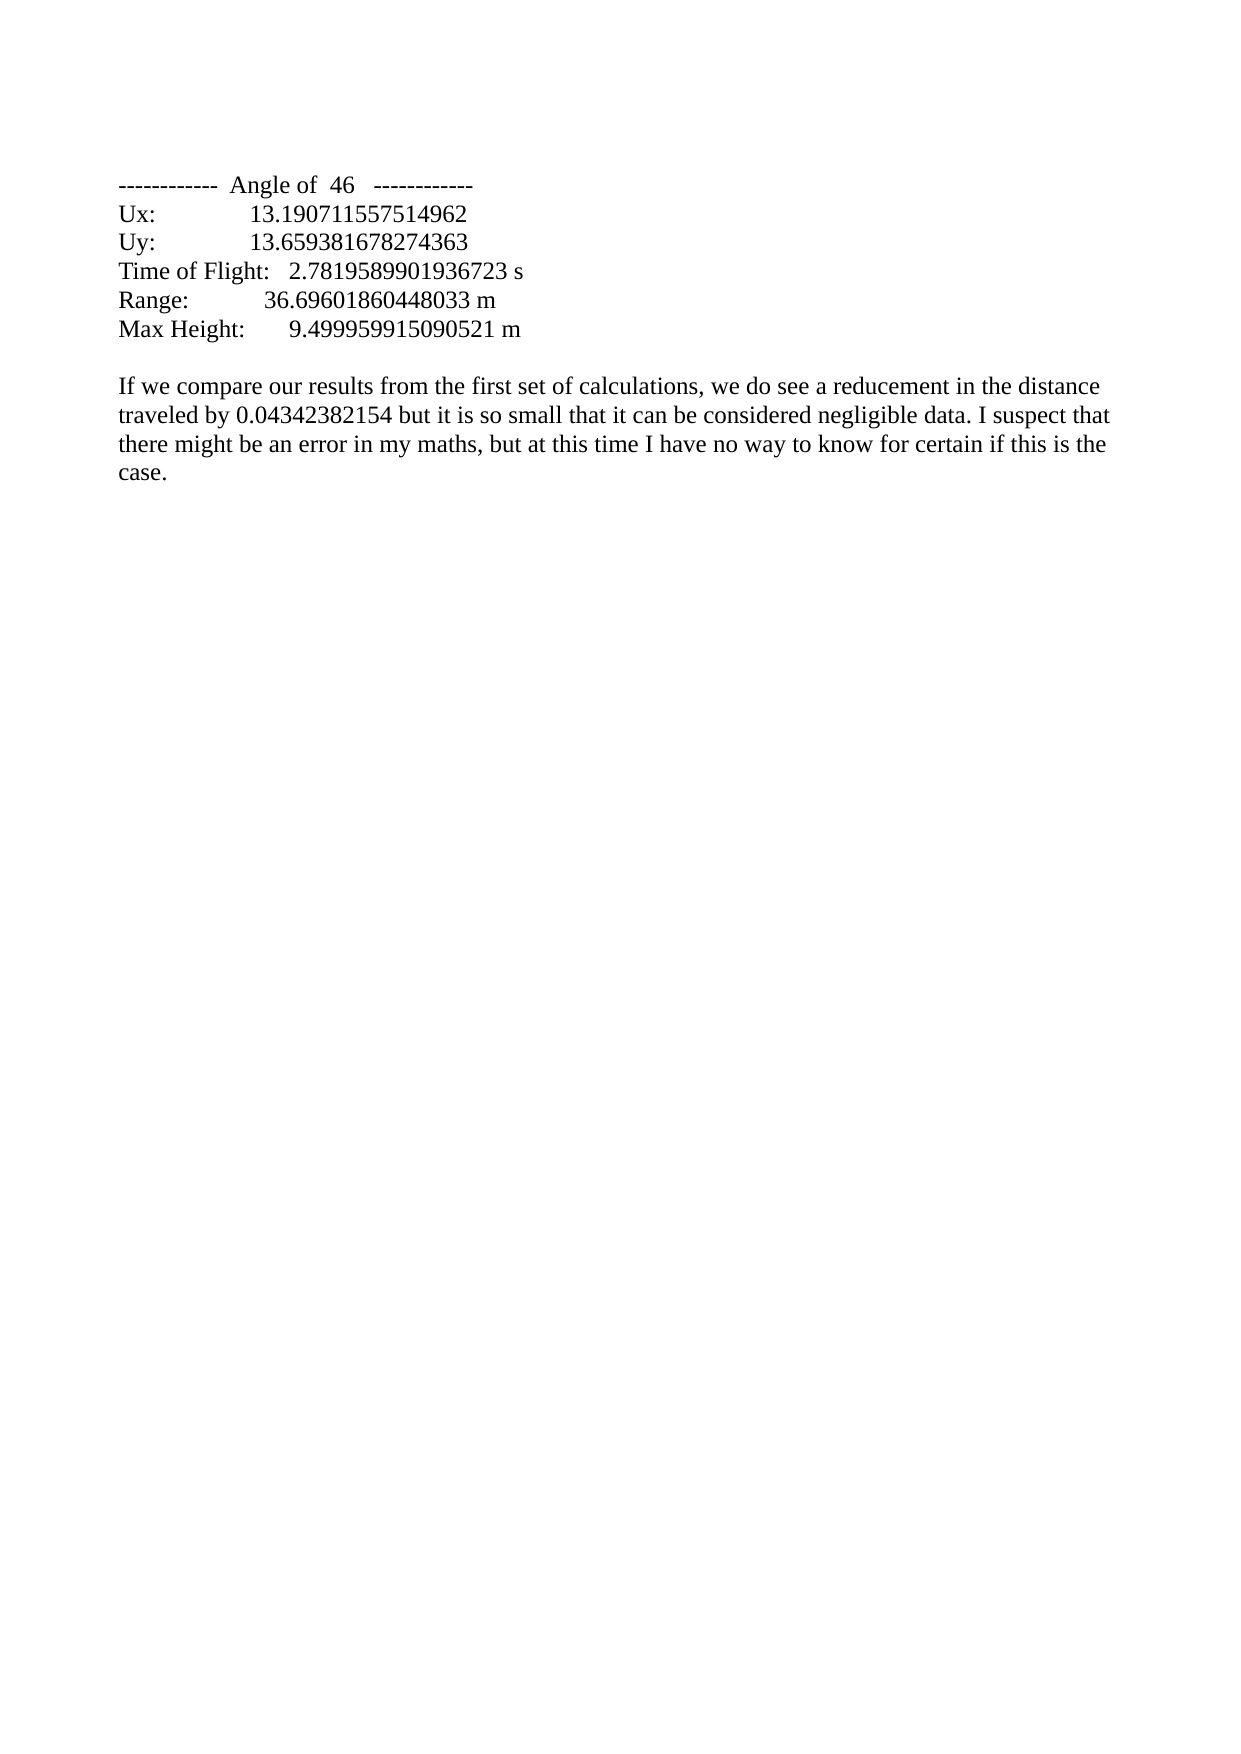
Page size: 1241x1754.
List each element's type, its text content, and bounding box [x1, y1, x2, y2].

text Max Height: 9.499959915090521 m [118, 314, 1122, 342]
text ------------ Angle of 46 ------------ [118, 170, 1122, 199]
text If we compare our results from the first set of calculations, we do see a reducement in the distance traveled by 0.04342382154 but it is so small that it can be considered negligible data. I suspect that there might be an error in my maths, but at this time I have no way to know for certain if this is the case. [118, 371, 1122, 486]
text Ux: 13.190711557514962 [118, 199, 1122, 227]
text Range: 36.69601860448033 m [118, 285, 1122, 314]
text Time of Flight: 2.7819589901936723 s [118, 256, 1122, 285]
text Uy: 13.659381678274363 [118, 227, 1122, 256]
